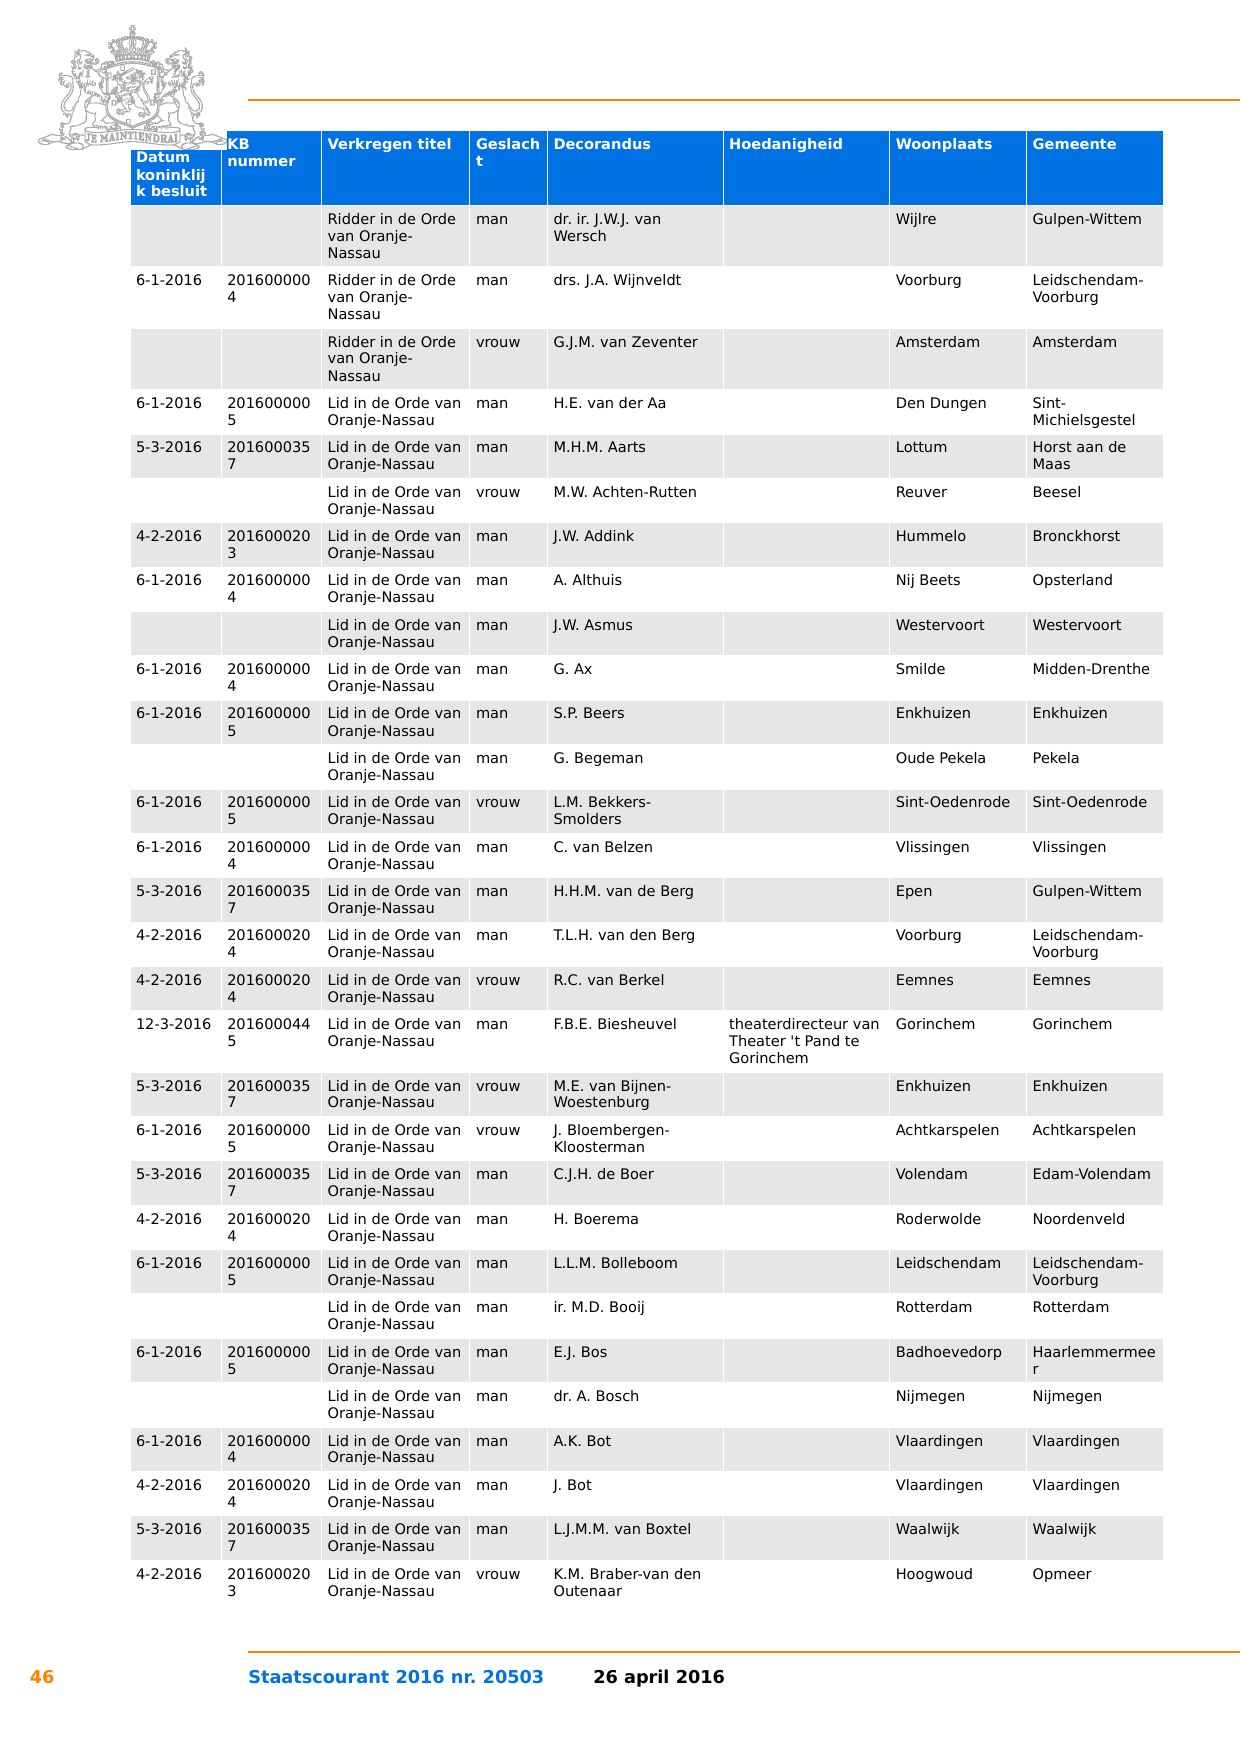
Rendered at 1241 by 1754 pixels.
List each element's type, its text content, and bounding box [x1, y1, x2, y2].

table_cell Volendam [890, 1161, 1026, 1205]
table_cell [724, 923, 889, 966]
table_cell vrouw [470, 1073, 547, 1116]
table_cell man [470, 523, 547, 567]
table_cell Lid in de Orde van Oranje-Nassau [322, 1161, 469, 1205]
table_cell Lid in de Orde van Oranje-Nassau [322, 435, 469, 478]
table_cell Gulpen-Wittem [1027, 206, 1163, 266]
table_cell [724, 1339, 889, 1382]
table_cell 5-3-2016 [131, 1516, 221, 1560]
table_cell 4-2-2016 [131, 1472, 221, 1515]
table_cell 2016000005 [222, 1250, 321, 1293]
table_cell man [470, 1339, 547, 1382]
table_cell Eemnes [1027, 967, 1163, 1010]
table_cell man [470, 268, 547, 328]
table_cell G. Begeman [548, 745, 723, 788]
table_cell Beesel [1027, 479, 1163, 522]
table_cell L.M. Bekkers-Smolders [548, 790, 723, 833]
table_header Hoedanigheid [724, 131, 889, 205]
table_cell [724, 1250, 889, 1293]
table_cell Sint-Michielsgestel [1027, 390, 1163, 433]
table_cell 6-1-2016 [131, 268, 221, 328]
table_cell [724, 1295, 889, 1338]
table_cell man [470, 1516, 547, 1560]
table_cell 5-3-2016 [131, 435, 221, 478]
table_cell Lid in de Orde van Oranje-Nassau [322, 1561, 469, 1604]
table_cell K.M. Braber-van den Outenaar [548, 1561, 723, 1604]
table_cell Midden-Drenthe [1027, 656, 1163, 700]
table_cell 6-1-2016 [131, 1250, 221, 1293]
table_cell 2016000005 [222, 790, 321, 833]
table_cell C.J.H. de Boer [548, 1161, 723, 1205]
table_cell man [470, 206, 547, 266]
table_cell Enkhuizen [890, 701, 1026, 744]
table_cell 2016000005 [222, 1117, 321, 1160]
table_cell Horst aan de Maas [1027, 435, 1163, 478]
table_cell F.B.E. Biesheuvel [548, 1011, 723, 1072]
table_cell 2016000005 [222, 701, 321, 744]
table_cell Sint-Oedenrode [890, 790, 1026, 833]
table_header Geslacht [470, 131, 547, 205]
table_cell Ridder in de Orde van Oranje-Nassau [322, 268, 469, 328]
table_cell Lid in de Orde van Oranje-Nassau [322, 1516, 469, 1560]
table_cell Enkhuizen [890, 1073, 1026, 1116]
table_cell Vlissingen [890, 834, 1026, 877]
table_cell H.E. van der Aa [548, 390, 723, 433]
table_cell Pekela [1027, 745, 1163, 788]
table_cell Achtkarspelen [890, 1117, 1026, 1160]
table_cell C. van Belzen [548, 834, 723, 877]
table_cell A.K. Bot [548, 1428, 723, 1471]
table_cell Leidschendam [890, 1250, 1026, 1293]
table_cell Vlaardingen [1027, 1428, 1163, 1471]
table_cell [724, 568, 889, 611]
table_cell Opsterland [1027, 568, 1163, 611]
table_cell man [470, 878, 547, 922]
table_cell G.J.M. van Zeventer [548, 329, 723, 389]
table_cell Leidschendam-Voorburg [1027, 268, 1163, 328]
table_cell Voorburg [890, 268, 1026, 328]
table_cell Hummelo [890, 523, 1026, 567]
table_cell [222, 329, 321, 389]
table_cell 6-1-2016 [131, 701, 221, 744]
table_cell H.H.M. van de Berg [548, 878, 723, 922]
table_cell [724, 701, 889, 744]
table_cell Vlaardingen [890, 1428, 1026, 1471]
table_cell [724, 1561, 889, 1604]
table_cell Den Dungen [890, 390, 1026, 433]
table_cell M.W. Achten-Rutten [548, 479, 723, 522]
table_cell [222, 1295, 321, 1338]
table_cell [222, 612, 321, 655]
table_cell J.W. Asmus [548, 612, 723, 655]
table_cell 2016000357 [222, 1516, 321, 1560]
table_cell Lid in de Orde van Oranje-Nassau [322, 878, 469, 922]
table_cell Lid in de Orde van Oranje-Nassau [322, 1428, 469, 1471]
table_cell 4-2-2016 [131, 1206, 221, 1249]
table_cell 2016000004 [222, 268, 321, 328]
table_cell man [470, 1428, 547, 1471]
table_cell J.W. Addink [548, 523, 723, 567]
table_cell 5-3-2016 [131, 1073, 221, 1116]
table_cell Lid in de Orde van Oranje-Nassau [322, 967, 469, 1010]
table_cell 2016000357 [222, 878, 321, 922]
table_cell 2016000204 [222, 967, 321, 1010]
table_cell 4-2-2016 [131, 523, 221, 567]
table_cell Oude Pekela [890, 745, 1026, 788]
table_cell man [470, 1472, 547, 1515]
table_cell Bronckhorst [1027, 523, 1163, 567]
table_cell Nij Beets [890, 568, 1026, 611]
table_cell R.C. van Berkel [548, 967, 723, 1010]
table_cell Eemnes [890, 967, 1026, 1010]
table_cell Leidschendam-Voorburg [1027, 923, 1163, 966]
table_cell Lid in de Orde van Oranje-Nassau [322, 479, 469, 522]
table_cell ir. M.D. Booij [548, 1295, 723, 1338]
table_cell [131, 1295, 221, 1338]
table_cell man [470, 435, 547, 478]
table_cell man [470, 1206, 547, 1249]
table_cell Nijmegen [890, 1383, 1026, 1427]
table_cell 2016000005 [222, 1339, 321, 1382]
table_cell 6-1-2016 [131, 834, 221, 877]
table_header Woonplaats [890, 131, 1026, 205]
table_cell Edam-Volendam [1027, 1161, 1163, 1205]
table_cell Lid in de Orde van Oranje-Nassau [322, 1339, 469, 1382]
table_cell drs. J.A. Wijnveldt [548, 268, 723, 328]
table_cell [724, 745, 889, 788]
table_cell theaterdirecteur van Theater 't Pand te Gorinchem [724, 1011, 889, 1072]
table_cell 2016000357 [222, 435, 321, 478]
table_cell M.H.M. Aarts [548, 435, 723, 478]
table_header Decorandus [548, 131, 723, 205]
table_cell man [470, 568, 547, 611]
table_cell Wijlre [890, 206, 1026, 266]
table_cell Achtkarspelen [1027, 1117, 1163, 1160]
table_cell Voorburg [890, 923, 1026, 966]
table_cell vrouw [470, 1117, 547, 1160]
table_cell Westervoort [1027, 612, 1163, 655]
table_cell man [470, 834, 547, 877]
table_cell [724, 329, 889, 389]
table_cell [724, 1206, 889, 1249]
table_cell Lid in de Orde van Oranje-Nassau [322, 745, 469, 788]
table_cell Vlaardingen [890, 1472, 1026, 1515]
table_cell [724, 268, 889, 328]
table_cell [724, 834, 889, 877]
table_cell man [470, 1011, 547, 1072]
table_cell [222, 479, 321, 522]
table_cell [222, 745, 321, 788]
table_cell vrouw [470, 790, 547, 833]
table_cell G. Ax [548, 656, 723, 700]
table_cell 2016000203 [222, 1561, 321, 1604]
table_cell vrouw [470, 1561, 547, 1604]
table_cell man [470, 1161, 547, 1205]
table_cell man [470, 745, 547, 788]
table_cell vrouw [470, 967, 547, 1010]
table_header Verkregen titel [322, 131, 469, 205]
table_cell 2016000204 [222, 1472, 321, 1515]
table_cell Lid in de Orde van Oranje-Nassau [322, 568, 469, 611]
table_cell Rotterdam [890, 1295, 1026, 1338]
table_cell Nijmegen [1027, 1383, 1163, 1427]
table_cell [724, 612, 889, 655]
table_cell 2016000004 [222, 656, 321, 700]
table_cell L.L.M. Bolleboom [548, 1250, 723, 1293]
table_cell A. Althuis [548, 568, 723, 611]
table_cell Lid in de Orde van Oranje-Nassau [322, 1206, 469, 1249]
table_cell [724, 656, 889, 700]
table_cell E.J. Bos [548, 1339, 723, 1382]
table_cell [724, 479, 889, 522]
table_cell man [470, 390, 547, 433]
table_cell Ridder in de Orde van Oranje-Nassau [322, 206, 469, 266]
table_cell vrouw [470, 479, 547, 522]
table_cell [131, 612, 221, 655]
table_cell Leidschendam-Voorburg [1027, 1250, 1163, 1293]
table_cell [724, 878, 889, 922]
table_cell Enkhuizen [1027, 1073, 1163, 1116]
table_header Gemeente [1027, 131, 1163, 205]
table_cell Gulpen-Wittem [1027, 878, 1163, 922]
table_cell [724, 206, 889, 266]
table_cell 2016000357 [222, 1073, 321, 1116]
table_cell dr. A. Bosch [548, 1383, 723, 1427]
table_cell Waalwijk [890, 1516, 1026, 1560]
table_cell [724, 390, 889, 433]
table_cell 6-1-2016 [131, 568, 221, 611]
table_cell 2016000004 [222, 834, 321, 877]
table_cell man [470, 612, 547, 655]
table_cell H. Boerema [548, 1206, 723, 1249]
table_header KB nummer [222, 131, 321, 205]
table_cell [724, 435, 889, 478]
table_cell 2016000005 [222, 390, 321, 433]
table_cell 2016000204 [222, 1206, 321, 1249]
table_cell L.J.M.M. van Boxtel [548, 1516, 723, 1560]
table_cell Noordenveld [1027, 1206, 1163, 1249]
table_cell vrouw [470, 329, 547, 389]
table_cell [222, 206, 321, 266]
table_cell T.L.H. van den Berg [548, 923, 723, 966]
table_cell [131, 745, 221, 788]
table_cell Lottum [890, 435, 1026, 478]
table_cell [724, 1161, 889, 1205]
table_cell 2016000445 [222, 1011, 321, 1072]
table_cell [724, 790, 889, 833]
table_cell 6-1-2016 [131, 1339, 221, 1382]
table_cell Opmeer [1027, 1561, 1163, 1604]
table_cell [724, 1073, 889, 1116]
table_cell man [470, 923, 547, 966]
table_cell Lid in de Orde van Oranje-Nassau [322, 390, 469, 433]
table_cell Amsterdam [890, 329, 1026, 389]
table_cell 6-1-2016 [131, 1428, 221, 1471]
table_cell Enkhuizen [1027, 701, 1163, 744]
table_cell Reuver [890, 479, 1026, 522]
table_cell Vlaardingen [1027, 1472, 1163, 1515]
table_cell Lid in de Orde van Oranje-Nassau [322, 1011, 469, 1072]
picture [38, 25, 227, 150]
table_cell Lid in de Orde van Oranje-Nassau [322, 656, 469, 700]
table_cell Hoogwoud [890, 1561, 1026, 1604]
table_cell Lid in de Orde van Oranje-Nassau [322, 1383, 469, 1427]
table_cell J. Bloembergen-Kloosterman [548, 1117, 723, 1160]
table_cell 6-1-2016 [131, 1117, 221, 1160]
table_cell [131, 206, 221, 266]
table_cell 4-2-2016 [131, 967, 221, 1010]
table_cell Ridder in de Orde van Oranje-Nassau [322, 329, 469, 389]
table_cell 6-1-2016 [131, 656, 221, 700]
table_cell Lid in de Orde van Oranje-Nassau [322, 790, 469, 833]
table_cell [724, 1383, 889, 1427]
table_cell Lid in de Orde van Oranje-Nassau [322, 1117, 469, 1160]
table_cell M.E. van Bijnen-Woestenburg [548, 1073, 723, 1116]
table_cell [724, 1472, 889, 1515]
table_cell Rotterdam [1027, 1295, 1163, 1338]
table_cell Lid in de Orde van Oranje-Nassau [322, 834, 469, 877]
table_cell Lid in de Orde van Oranje-Nassau [322, 923, 469, 966]
table_cell Smilde [890, 656, 1026, 700]
table_cell 4-2-2016 [131, 1561, 221, 1604]
table_cell Lid in de Orde van Oranje-Nassau [322, 523, 469, 567]
table_cell [222, 1383, 321, 1427]
table_cell 2016000357 [222, 1161, 321, 1205]
table_cell [131, 329, 221, 389]
table_cell J. Bot [548, 1472, 723, 1515]
table_header Datum koninklijk besluit [131, 150, 221, 205]
table_cell Lid in de Orde van Oranje-Nassau [322, 612, 469, 655]
table_cell man [470, 656, 547, 700]
table_cell Lid in de Orde van Oranje-Nassau [322, 1250, 469, 1293]
table_cell 2016000004 [222, 1428, 321, 1471]
table_cell Westervoort [890, 612, 1026, 655]
table_cell Gorinchem [1027, 1011, 1163, 1072]
table_cell [724, 1516, 889, 1560]
table_cell 6-1-2016 [131, 390, 221, 433]
table_cell 12-3-2016 [131, 1011, 221, 1072]
table_cell man [470, 1250, 547, 1293]
table_cell Vlissingen [1027, 834, 1163, 877]
table_cell 2016000204 [222, 923, 321, 966]
table_cell S.P. Beers [548, 701, 723, 744]
table_cell [724, 967, 889, 1010]
table_cell [131, 1383, 221, 1427]
table_cell [131, 479, 221, 522]
table_cell [724, 523, 889, 567]
table_cell 6-1-2016 [131, 790, 221, 833]
table_cell Roderwolde [890, 1206, 1026, 1249]
table_cell 4-2-2016 [131, 923, 221, 966]
table_cell man [470, 1383, 547, 1427]
table_cell Lid in de Orde van Oranje-Nassau [322, 1472, 469, 1515]
table_cell Amsterdam [1027, 329, 1163, 389]
table_cell Lid in de Orde van Oranje-Nassau [322, 1295, 469, 1338]
table_cell 2016000004 [222, 568, 321, 611]
table_cell Lid in de Orde van Oranje-Nassau [322, 1073, 469, 1116]
table_cell Epen [890, 878, 1026, 922]
table_cell 5-3-2016 [131, 878, 221, 922]
table_cell [724, 1428, 889, 1471]
table_cell 5-3-2016 [131, 1161, 221, 1205]
table_cell man [470, 1295, 547, 1338]
table_cell Badhoevedorp [890, 1339, 1026, 1382]
table_cell Gorinchem [890, 1011, 1026, 1072]
table_cell 2016000203 [222, 523, 321, 567]
table_cell Sint-Oedenrode [1027, 790, 1163, 833]
table_cell dr. ir. J.W.J. van Wersch [548, 206, 723, 266]
table_cell Waalwijk [1027, 1516, 1163, 1560]
table_cell Haarlemmermeer [1027, 1339, 1163, 1382]
table_cell [724, 1117, 889, 1160]
table_cell Lid in de Orde van Oranje-Nassau [322, 701, 469, 744]
table_cell man [470, 701, 547, 744]
